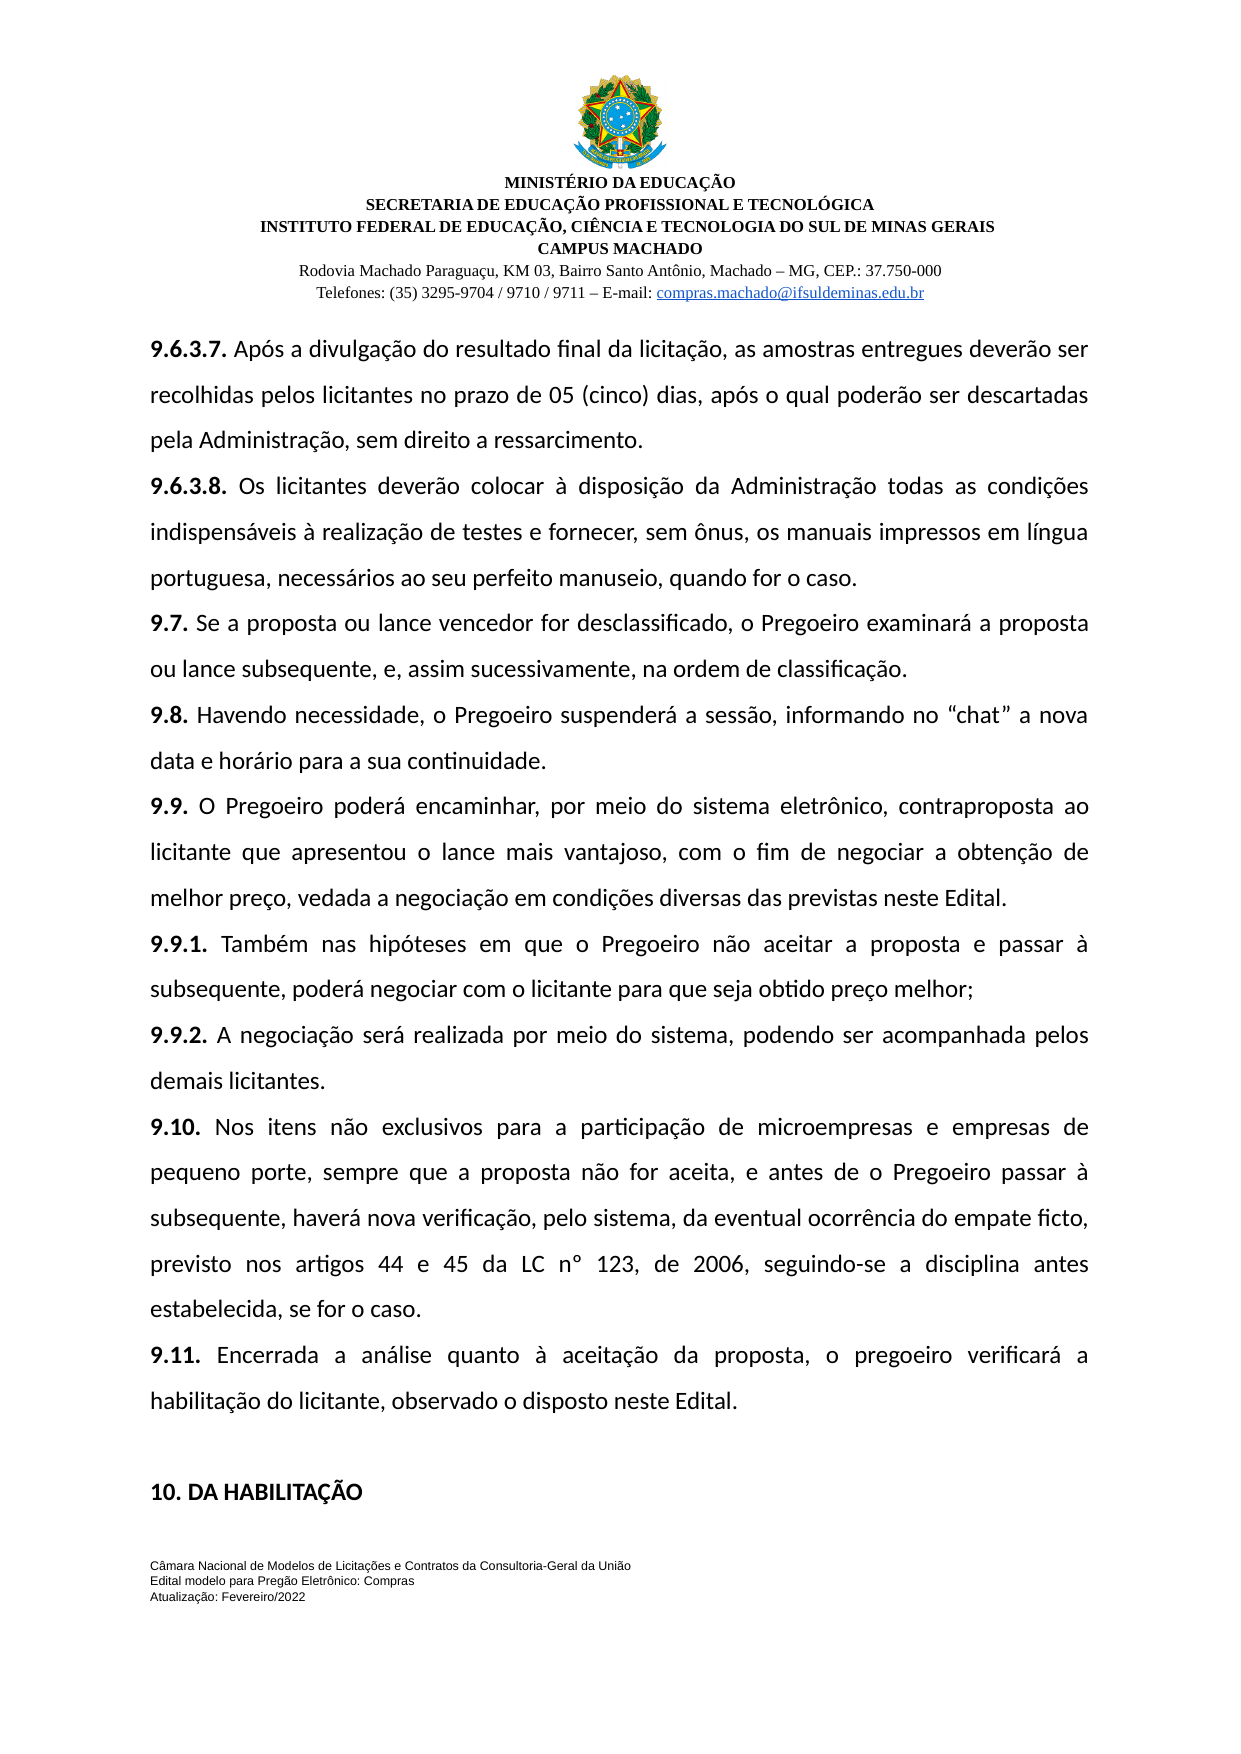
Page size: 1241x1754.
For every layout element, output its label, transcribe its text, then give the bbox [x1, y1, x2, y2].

text 9.9. O Pregoeiro poderá encaminhar, por meio do sistema eletrônico, contraproposta ao licitante que apresentou o lance mais vantajoso, com o fim de negociar a obtenção de melhor preço, vedada a negociação em condições diversas das previstas neste Edital. [150, 791, 1090, 912]
text 9.6.3.7. Após a divulgação do resultado final da licitação, as amostras entregues deverão ser recolhidas pelos licitantes no prazo de 05 (cinco) dias, após o qual poderão ser descartadas pela Administração, sem direito a ressarcimento. [150, 333, 1090, 455]
picture [573, 75, 667, 169]
text 9.7. Se a proposta ou lance vencedor for desclassificado, o Pregoeiro examinará a proposta ou lance subsequente, e, assim sucessivamente, na ordem de classificação. [150, 608, 1090, 684]
text 10. DA HABILITAÇÃO [150, 1476, 1090, 1507]
picture [639, 150, 650, 156]
text 9.9.2. A negociação será realizada por meio do sistema, podendo ser acompanhada pelos demais licitantes. [150, 1019, 1090, 1095]
text 9.9.1. Também nas hipóteses em que o Pregoeiro não aceitar a proposta e passar à subsequente, poderá negociar com o licitante para que seja obtido preço melhor; [150, 928, 1090, 1004]
text 9.8. Havendo necessidade, o Pregoeiro suspenderá a sessão, informando no “chat” a nova data e horário para a sua continuidade. [150, 699, 1090, 775]
picture [613, 164, 628, 169]
text 9.6.3.8. Os licitantes deverão colocar à disposição da Administração todas as condições indispensáveis à realização de testes e fornecer, sem ônus, os manuais impressos em língua portuguesa, necessários ao seu perfeito manuseio, quando for o caso. [150, 470, 1090, 592]
text 9.11. Encerrada a análise quanto à aceitação da proposta, o pregoeiro verificará a habilitação do licitante, observado o disposto neste Edital. [150, 1339, 1090, 1416]
text 9.10. Nos itens não exclusivos para a participação de microempresas e empresas de pequeno porte, sempre que a proposta não for aceita, e antes de o Pregoeiro passar à subsequente, haverá nova verificação, pelo sistema, da eventual ocorrência do empate ficto, previsto nos artigos 44 e 45 da LC nº 123, de 2006, seguindo-se a disciplina antes estabelecida, se for o caso. [150, 1111, 1090, 1324]
